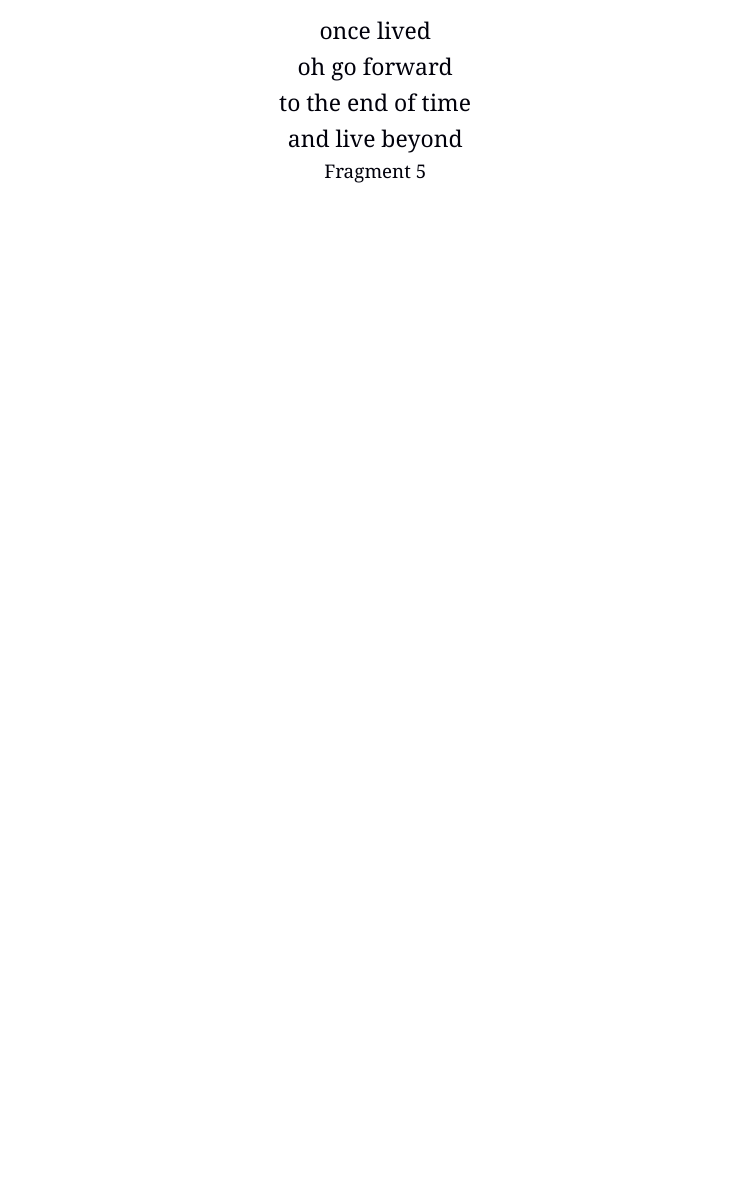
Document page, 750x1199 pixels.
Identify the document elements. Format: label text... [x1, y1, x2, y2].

text Fragment 5 [105, 159, 645, 184]
text oh go forward [105, 51, 645, 82]
text once lived [105, 15, 645, 46]
text and live beyond [105, 123, 645, 154]
text to the end of time [105, 87, 645, 118]
